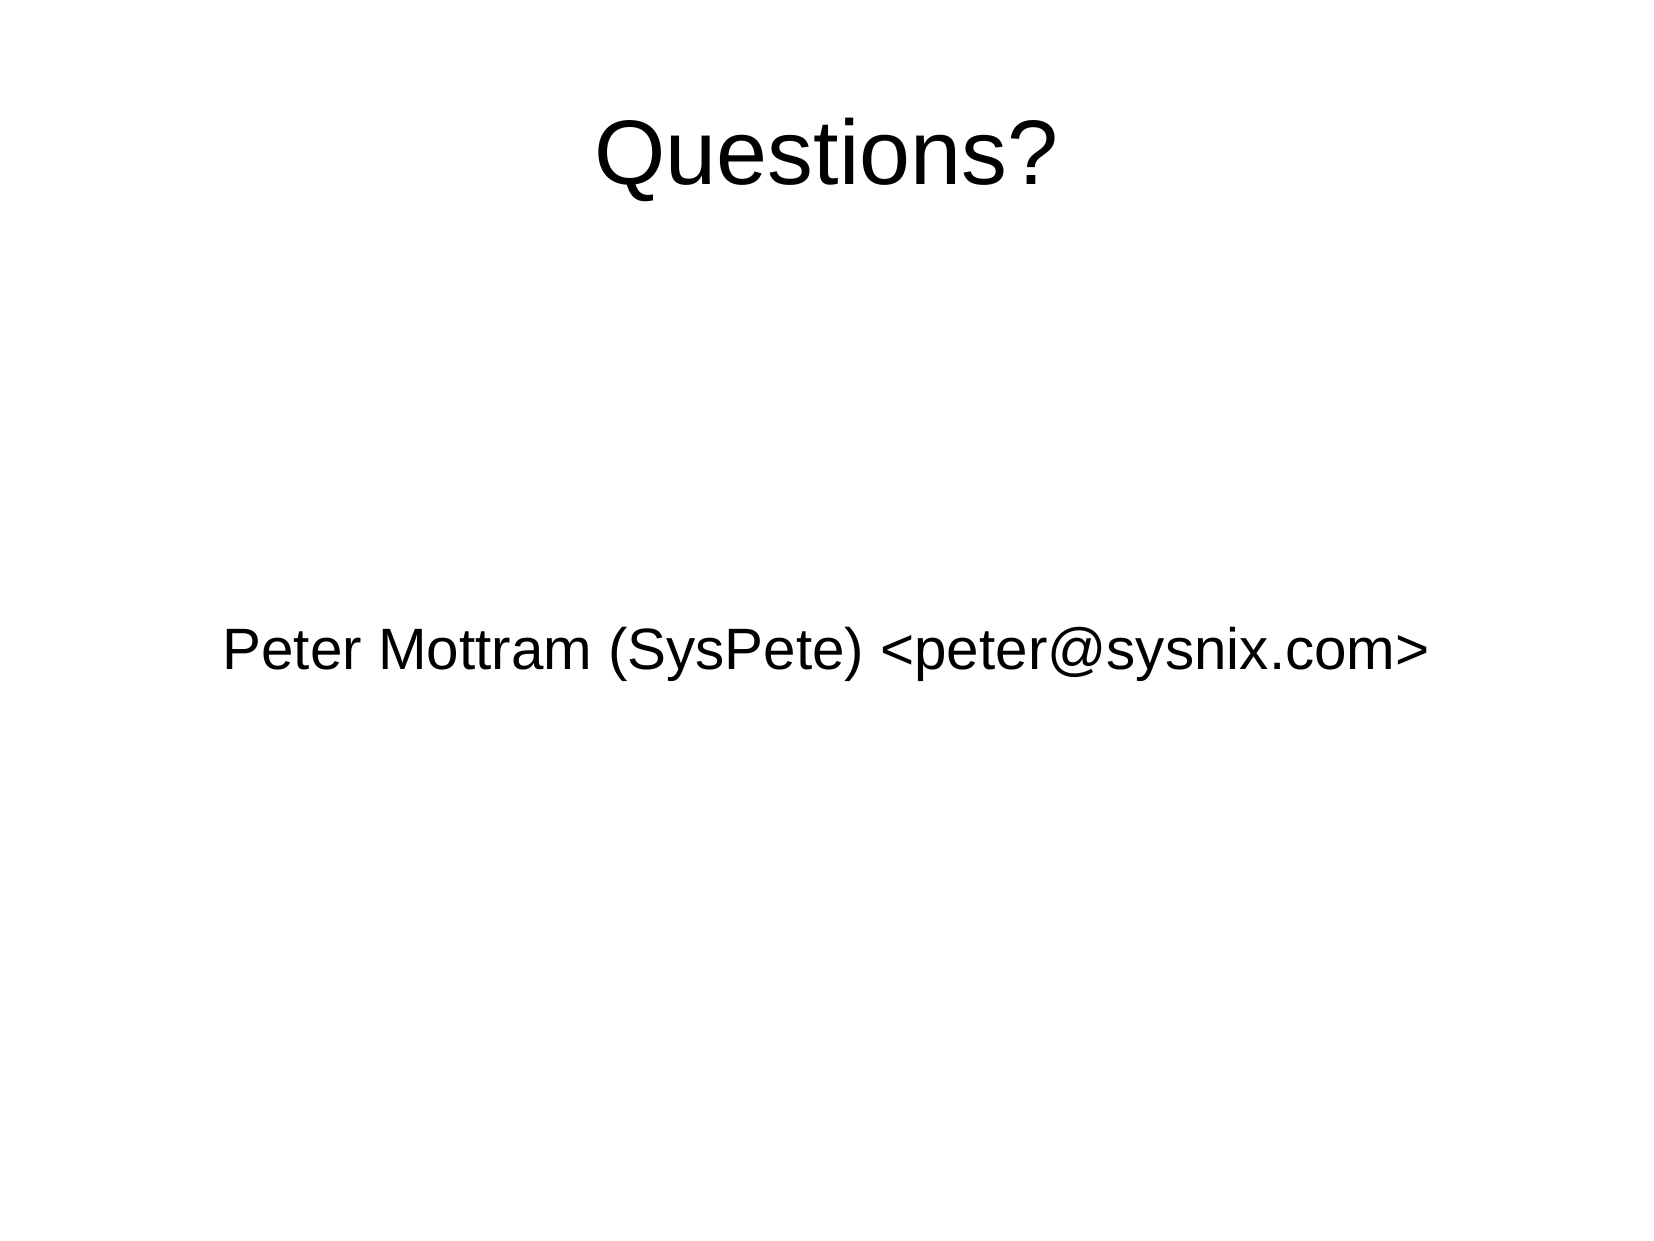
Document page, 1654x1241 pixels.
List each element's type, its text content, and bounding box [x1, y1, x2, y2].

title Questions? [82, 49, 1571, 257]
subtitle Peter Mottram (SysPete) <peter@sysnix.com> [82, 290, 1571, 1010]
